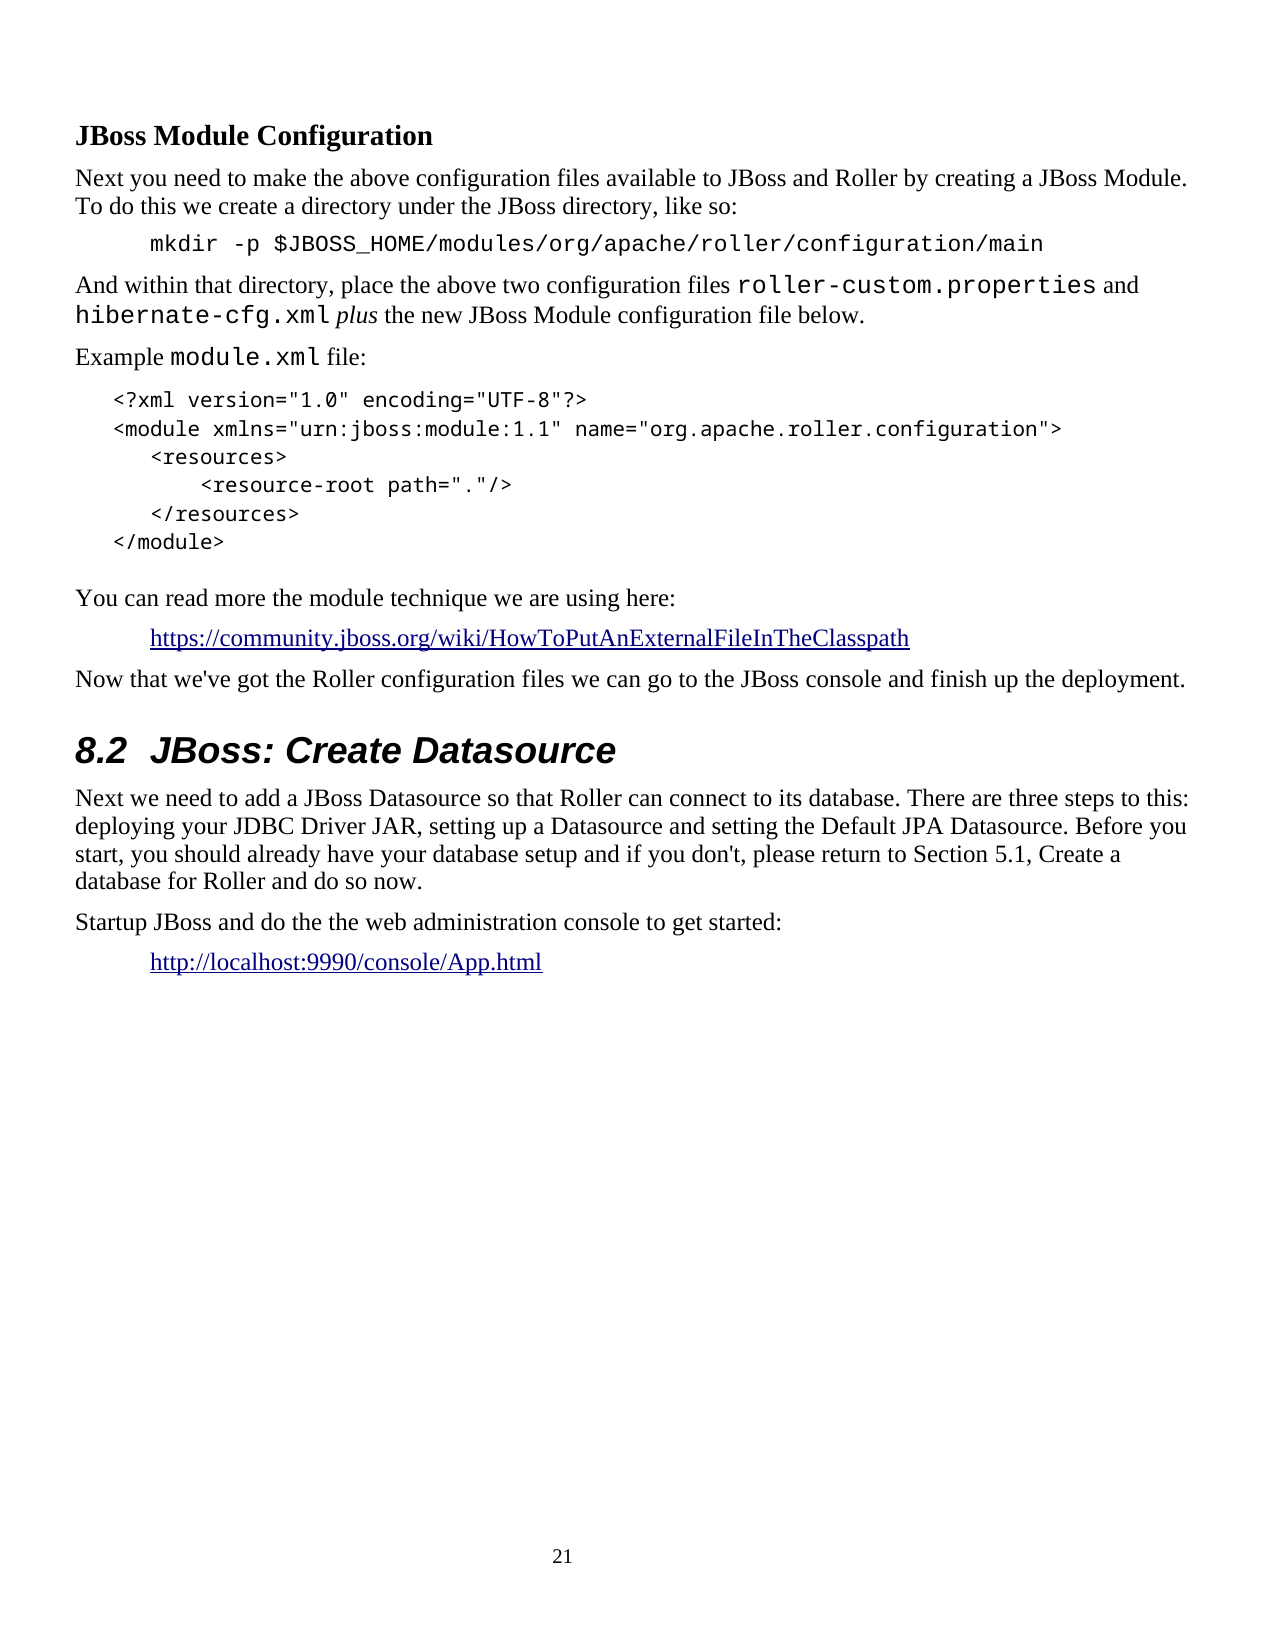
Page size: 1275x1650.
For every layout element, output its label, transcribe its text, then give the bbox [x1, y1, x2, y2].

text <?xml version="1.0" encoding="UTF-8"?> [75, 385, 1200, 414]
text Next you need to make the above configuration files available to JBoss and Roller by creating a JBoss Module. To do this we create a directory under the JBoss directory, like so: [75, 164, 1200, 220]
text You can read more the module technique we are using here: [75, 584, 1200, 612]
text https://community.jboss.org/wiki/HowToPutAnExternalFileInTheClasspath [75, 624, 1200, 652]
text mkdir -p $JBOSS_HOME/modules/org/apache/roller/configuration/main [75, 232, 1200, 258]
text Now that we've got the Roller configuration files we can go to the JBoss console and finish up the deployment. [75, 665, 1200, 692]
text Next we need to add a JBoss Datasource so that Roller can connect to its database. There are three steps to this: deploying your JDBC Driver JAR, setting up a Datasource and setting the Default JPA Datasource. Before you start, you should already have your database setup and if you don't, please return to Section 5.1, Create a database for Roller and do so now. [75, 784, 1200, 895]
text And within that directory, place the above two configuration files roller-custom.properties and hibernate-cfg.xml plus the new JBoss Module configuration file below. [75, 271, 1200, 331]
text Startup JBoss and do the the web administration console to get started: [75, 908, 1200, 935]
text JBoss Module Configuration [75, 120, 1200, 152]
text <resources> [75, 442, 1200, 471]
text </module> [75, 527, 1200, 556]
subtitle JBoss: Create Datasource [75, 730, 1200, 772]
text <resource-root path="."/> [75, 471, 1200, 499]
text <module xmlns="urn:jboss:module:1.1" name="org.apache.roller.configuration"> [75, 414, 1200, 442]
text http://localhost:9990/console/App.html [75, 948, 1200, 976]
text Example module.xml file: [75, 343, 1200, 373]
text </resources> [75, 499, 1200, 527]
